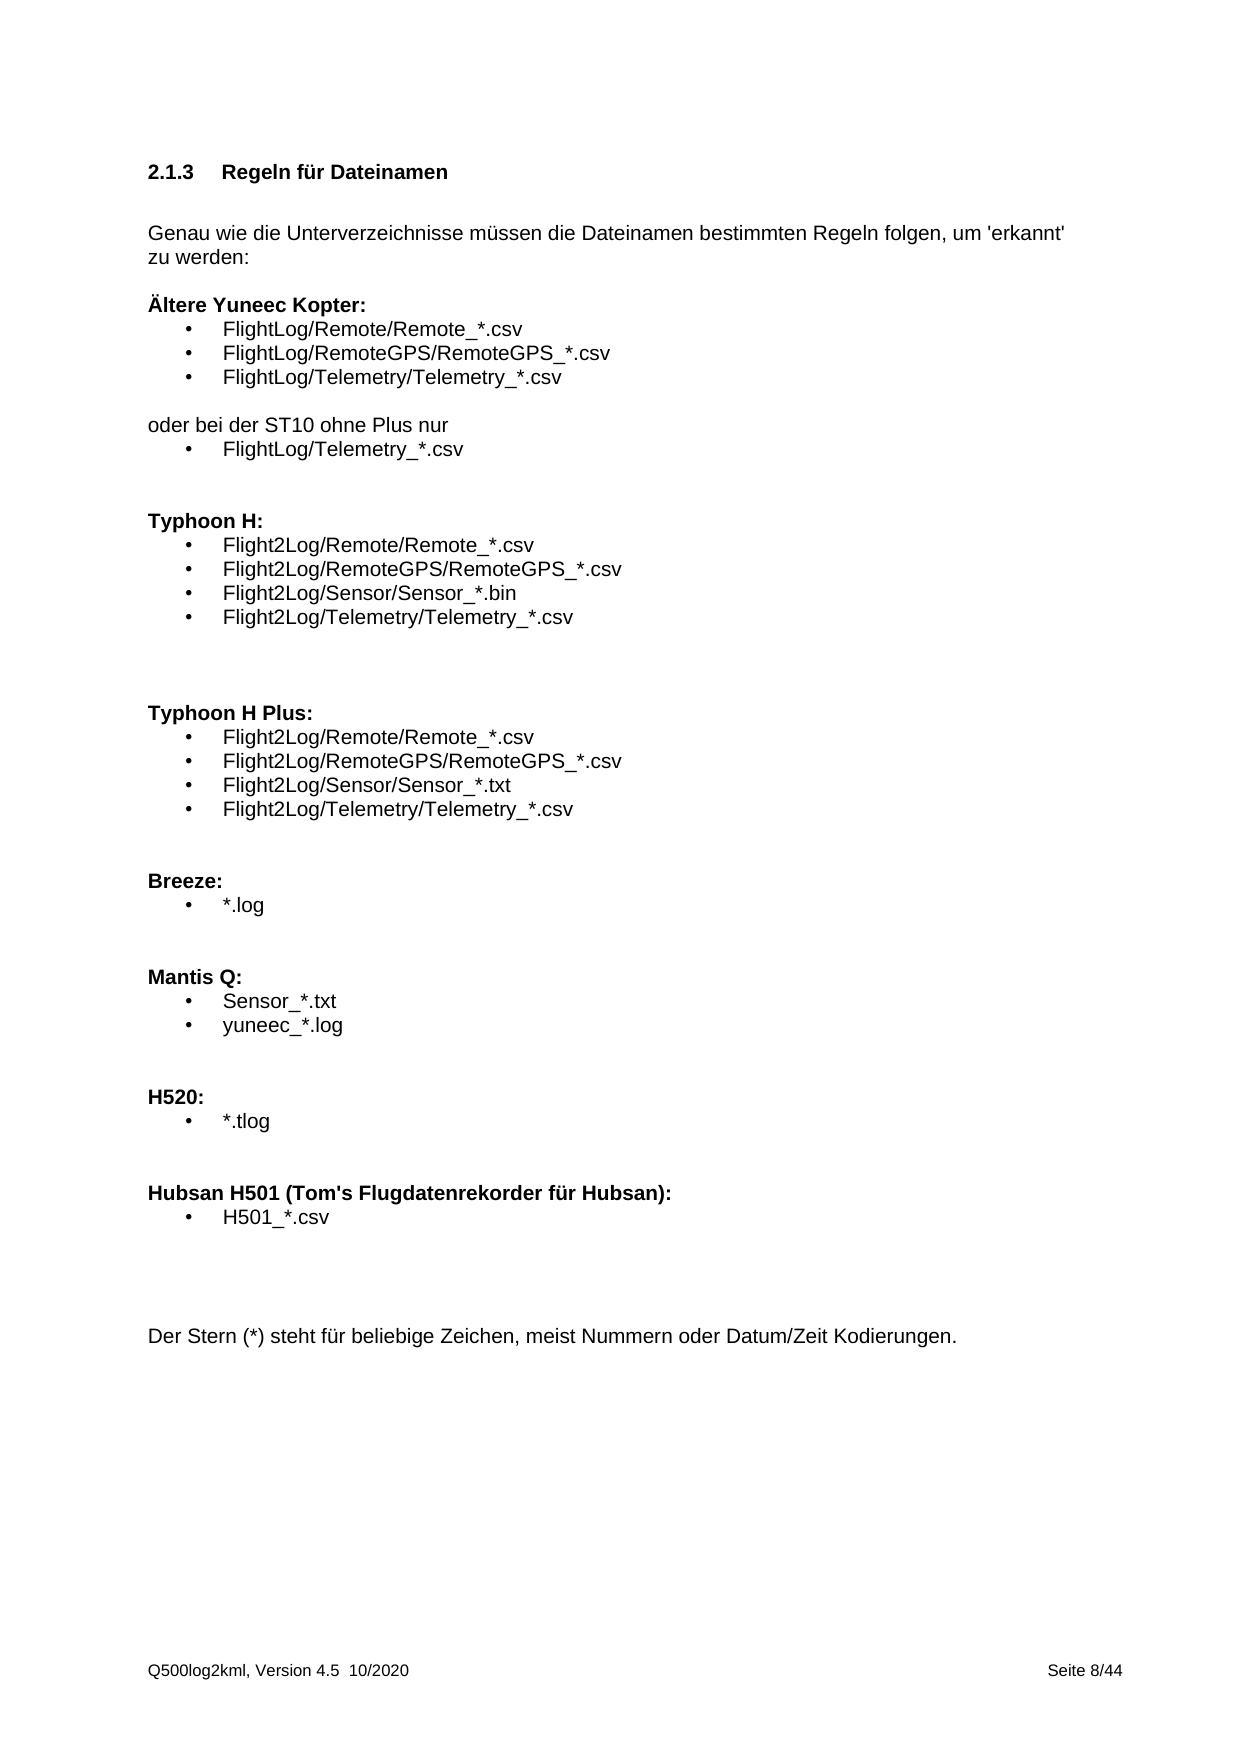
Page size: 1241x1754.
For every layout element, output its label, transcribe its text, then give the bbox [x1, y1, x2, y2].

list Sensor_*.txt [185, 988, 1093, 1013]
list FlightLog/Telemetry_*.csv [185, 436, 1093, 461]
list Flight2Log/RemoteGPS/RemoteGPS_*.csv [185, 556, 1093, 581]
list Flight2Log/Sensor/Sensor_*.bin [185, 581, 1093, 604]
subtitle Regeln für Dateinamen [148, 160, 1093, 184]
list Flight2Log/Telemetry/Telemetry_*.csv [185, 604, 1093, 629]
text Hubsan H501 (Tom's Flugdatenrekorder für Hubsan): [148, 1181, 1093, 1204]
list FlightLog/Remote/Remote_*.csv [185, 316, 1093, 340]
list FlightLog/Telemetry/Telemetry_*.csv [185, 364, 1093, 388]
list H501_*.csv [185, 1204, 1093, 1228]
list Flight2Log/RemoteGPS/RemoteGPS_*.csv [185, 748, 1093, 773]
text H520: [148, 1084, 1093, 1108]
list yuneec_*.log [185, 1013, 1093, 1037]
text Typhoon H Plus: [148, 701, 1093, 724]
text Der Stern (*) steht für beliebige Zeichen, meist Nummern oder Datum/Zeit Kodierungen. [148, 1324, 1093, 1348]
text Ältere Yuneec Kopter: [148, 292, 1093, 316]
list FlightLog/RemoteGPS/RemoteGPS_*.csv [185, 340, 1093, 364]
list *.tlog [185, 1108, 1093, 1133]
list Flight2Log/Remote/Remote_*.csv [185, 532, 1093, 556]
text oder bei der ST10 ohne Plus nur [148, 412, 1093, 436]
list Flight2Log/Telemetry/Telemetry_*.csv [185, 797, 1093, 821]
list Flight2Log/Remote/Remote_*.csv [185, 724, 1093, 748]
list *.log [185, 893, 1093, 917]
list Flight2Log/Sensor/Sensor_*.txt [185, 773, 1093, 797]
text Typhoon H: [148, 508, 1093, 532]
text Mantis Q: [148, 964, 1093, 988]
text Genau wie die Unterverzeichnisse müssen die Dateinamen bestimmten Regeln folgen, um 'erkannt' zu werden: [148, 221, 1093, 268]
text Breeze: [148, 869, 1093, 893]
